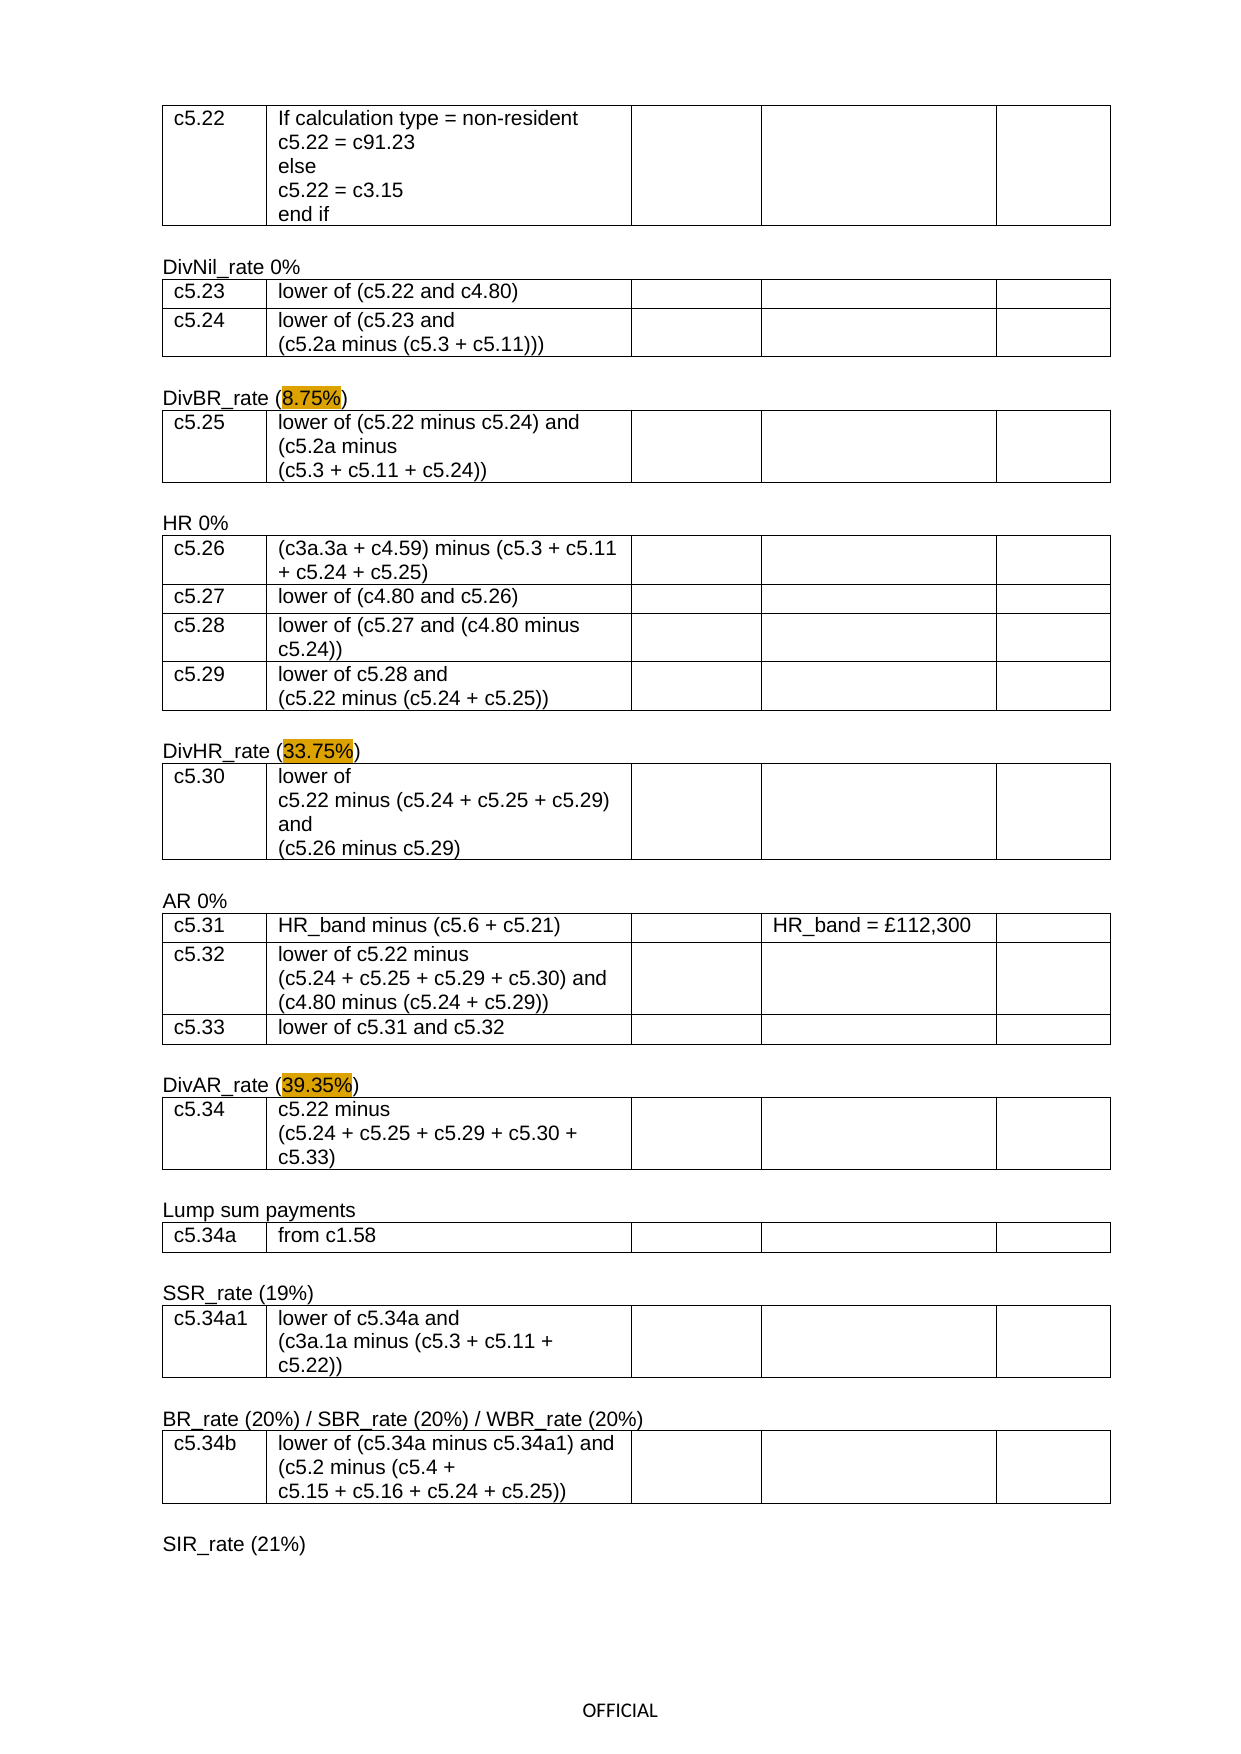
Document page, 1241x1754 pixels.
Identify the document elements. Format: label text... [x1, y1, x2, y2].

table_cell [762, 662, 996, 710]
table_header c5.34b [163, 1431, 266, 1503]
table_header [632, 1223, 761, 1252]
table_header [632, 1306, 761, 1377]
table_header c5.30 [163, 764, 266, 859]
table_cell [997, 943, 1110, 1014]
text SSR_rate (19%) [162, 1281, 1135, 1305]
table_cell [997, 1015, 1110, 1043]
table_cell [632, 1015, 761, 1043]
table_header [632, 764, 761, 859]
table_cell [632, 309, 761, 356]
text AR 0% [162, 888, 1135, 912]
table_header [632, 411, 761, 482]
table_header [632, 280, 761, 308]
text HR 0% [162, 511, 1135, 535]
table_header HR_band minus (c5.6 + c5.21) [267, 914, 631, 942]
table_header lower of (c5.22 minus c5.24) and (c5.2a minus (c5.3 + c5.11 + c5.24)) [267, 411, 631, 482]
text BR_rate (20%) / SBR_rate (20%) / WBR_rate (20%) [162, 1406, 1135, 1430]
table_cell [632, 943, 761, 1014]
table_cell [997, 662, 1110, 710]
table_cell lower of (c4.80 and c5.26) [267, 585, 631, 613]
table_header [632, 536, 761, 583]
table_header [632, 1431, 761, 1503]
table_header lower of c5.22 minus (c5.24 + c5.25 + c5.29) and (c5.26 minus c5.29) [267, 764, 631, 859]
table_header [762, 536, 996, 583]
table_cell [997, 309, 1110, 356]
table_cell [762, 943, 996, 1014]
table_header c5.31 [163, 914, 266, 942]
table_header c5.26 [163, 536, 266, 583]
table_cell [762, 585, 996, 613]
table_header [997, 1306, 1110, 1377]
table_header [997, 764, 1110, 859]
table_header c5.34a1 [163, 1306, 266, 1377]
table_header (c3a.3a + c4.59) minus (c5.3 + c5.11 + c5.24 + c5.25) [267, 536, 631, 583]
table_cell lower of (c5.27 and (c4.80 minus c5.24)) [267, 614, 631, 661]
table_header [762, 280, 996, 308]
table_cell [762, 614, 996, 661]
table_header c5.22 [163, 106, 266, 225]
table_header [762, 106, 996, 225]
table_cell [632, 585, 761, 613]
table_header [762, 411, 996, 482]
table_header [997, 536, 1110, 583]
table_header c5.22 minus (c5.24 + c5.25 + c5.29 + c5.30 + c5.33) [267, 1098, 631, 1169]
table_header [997, 1223, 1110, 1252]
table_header [762, 1431, 996, 1503]
table_cell [997, 614, 1110, 661]
table_header c5.23 [163, 280, 266, 308]
table_cell lower of (c5.23 and (c5.2a minus (c5.3 + c5.11))) [267, 309, 631, 356]
text DivAR_rate (39.35%) [162, 1073, 1135, 1097]
table_header c5.34a [163, 1223, 266, 1252]
text SIR_rate (21%) [162, 1532, 1135, 1556]
table_header [997, 106, 1110, 225]
table_header [762, 1306, 996, 1377]
table_header [762, 1098, 996, 1169]
table_header [997, 1098, 1110, 1169]
table_cell lower of c5.31 and c5.32 [267, 1015, 631, 1043]
table_header [762, 1223, 996, 1252]
table_header lower of (c5.22 and c4.80) [267, 280, 631, 308]
table_cell c5.28 [163, 614, 266, 661]
table_header If calculation type = non-resident c5.22 = c91.23 else c5.22 = c3.15 end if [267, 106, 631, 225]
table_header HR_band = £112,300 [762, 914, 996, 942]
table_cell [762, 309, 996, 356]
table_header c5.34 [163, 1098, 266, 1169]
table_cell [632, 662, 761, 710]
table_header [762, 764, 996, 859]
table_header [997, 914, 1110, 942]
table_header [632, 106, 761, 225]
table_header from c1.58 [267, 1223, 631, 1252]
table_cell c5.27 [163, 585, 266, 613]
text DivBR_rate (8.75%) [162, 386, 1135, 409]
table_header c5.25 [163, 411, 266, 482]
text Lump sum payments [162, 1198, 1135, 1222]
text DivHR_rate (33.75%) [162, 739, 1135, 763]
table_header [997, 1431, 1110, 1503]
table_header [997, 280, 1110, 308]
table_header [632, 914, 761, 942]
table_header [997, 411, 1110, 482]
table_cell [632, 614, 761, 661]
table_cell [762, 1015, 996, 1043]
table_cell lower of c5.28 and (c5.22 minus (c5.24 + c5.25)) [267, 662, 631, 710]
table_cell c5.24 [163, 309, 266, 356]
table_cell c5.32 [163, 943, 266, 1014]
table_header lower of c5.34a and (c3a.1a minus (c5.3 + c5.11 + c5.22)) [267, 1306, 631, 1377]
table_cell [997, 585, 1110, 613]
table_cell lower of c5.22 minus (c5.24 + c5.25 + c5.29 + c5.30) and (c4.80 minus (c5.24 + c5.29)) [267, 943, 631, 1014]
table_header lower of (c5.34a minus c5.34a1) and (c5.2 minus (c5.4 + c5.15 + c5.16 + c5.24 + c5.25)) [267, 1431, 631, 1503]
table_header [632, 1098, 761, 1169]
table_cell c5.33 [163, 1015, 266, 1043]
text DivNil_rate 0% [162, 254, 1135, 278]
table_cell c5.29 [163, 662, 266, 710]
